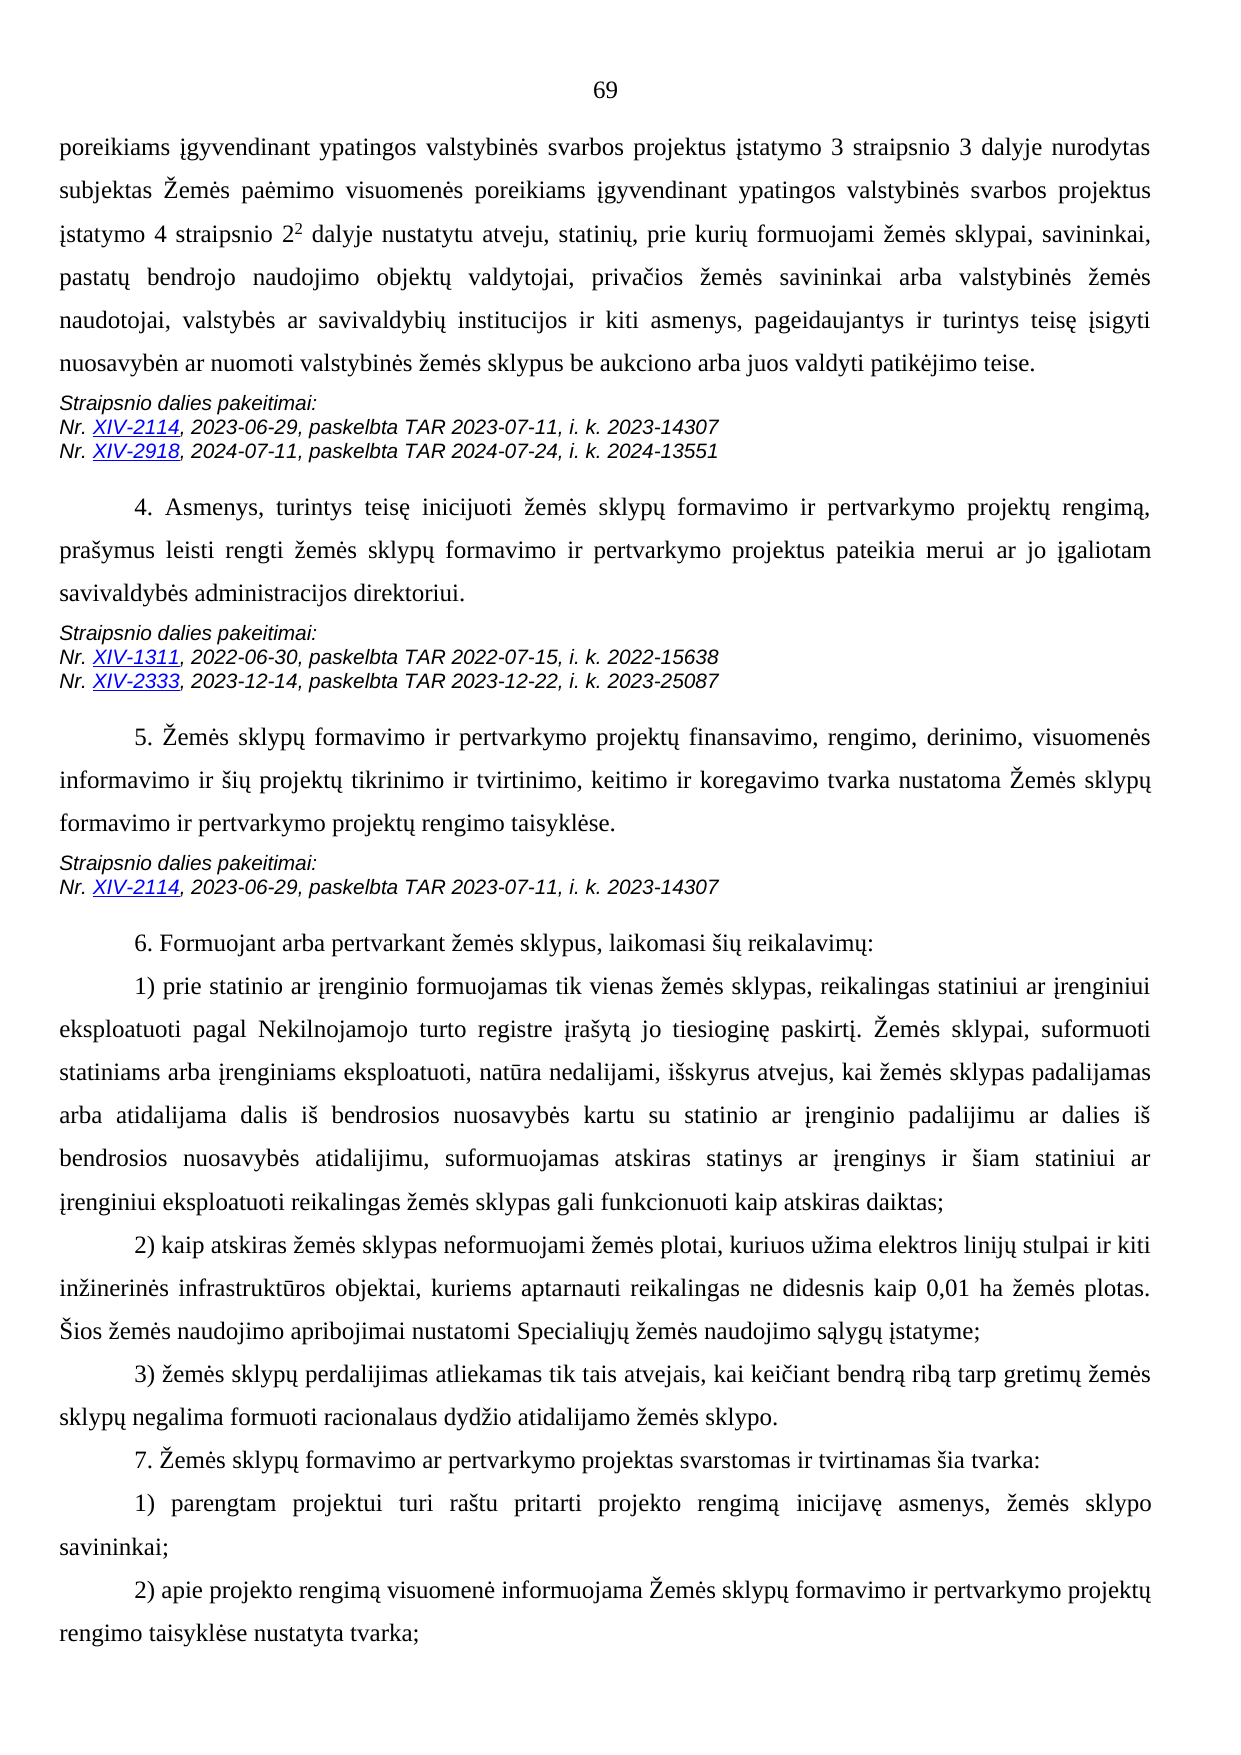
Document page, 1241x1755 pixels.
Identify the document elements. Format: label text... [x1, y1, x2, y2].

text 5. Žemės sklypų formavimo ir pertvarkymo projektų finansavimo, rengimo, derinimo, visuomenės informavimo ir šių projektų tikrinimo ir tvirtinimo, keitimo ir koregavimo tvarka nustatoma Žemės sklypų formavimo ir pertvarkymo projektų rengimo taisyklėse. [59, 722, 1152, 837]
text 6. Formuojant arba pertvarkant žemės sklypus, laikomasi šių reikalavimų: [59, 928, 1152, 957]
text Nr. XIV-2333, 2023-12-14, paskelbta TAR 2023-12-22, i. k. 2023-25087 [59, 669, 1152, 693]
text Nr. XIV-2918, 2024-07-11, paskelbta TAR 2024-07-24, i. k. 2024-13551 [59, 439, 1152, 463]
text 4. Asmenys, turintys teisę inicijuoti žemės sklypų formavimo ir pertvarkymo projektų rengimą, prašymus leisti rengti žemės sklypų formavimo ir pertvarkymo projektus pateikia merui ar jo įgaliotam savivaldybės administracijos direktoriui. [59, 492, 1152, 607]
text Nr. XIV-2114, 2023-06-29, paskelbta TAR 2023-07-11, i. k. 2023-14307 [59, 875, 1152, 899]
text 1) parengtam projektui turi raštu pritarti projekto rengimą inicijavę asmenys, žemės sklypo savininkai; [59, 1488, 1152, 1560]
text 1) prie statinio ar įrenginio formuojamas tik vienas žemės sklypas, reikalingas statiniui ar įrenginiui eksploatuoti pagal Nekilnojamojo turto registre įrašytą jo tiesioginę paskirtį. Žemės sklypai, suformuoti statiniams arba įrenginiams eksploatuoti, natūra nedalijami, išskyrus atvejus, kai žemės sklypas padalijamas arba atidalijama dalis iš bendrosios nuosavybės kartu su statinio ar įrenginio padalijimu ar dalies iš bendrosios nuosavybės atidalijimu, suformuojamas atskiras statinys ar įrenginys ir šiam statiniui ar įrenginiui eksploatuoti reikalingas žemės sklypas gali funkcionuoti kaip atskiras daiktas; [59, 971, 1152, 1215]
text poreikiams įgyvendinant ypatingos valstybinės svarbos projektus įstatymo 3 straipsnio 3 dalyje nurodytas subjektas Žemės paėmimo visuomenės poreikiams įgyvendinant ypatingos valstybinės svarbos projektus įstatymo 4 straipsnio 22 dalyje nustatytu atveju, statinių, prie kurių formuojami žemės sklypai, savininkai, pastatų bendrojo naudojimo objektų valdytojai, privačios žemės savininkai arba valstybinės žemės naudotojai, valstybės ar savivaldybių institucijos ir kiti asmenys, pageidaujantys ir turintys teisę įsigyti nuosavybėn ar nuomoti valstybinės žemės sklypus be aukciono arba juos valdyti patikėjimo teise. [59, 132, 1152, 377]
text Nr. XIV-1311, 2022-06-30, paskelbta TAR 2022-07-15, i. k. 2022-15638 [59, 645, 1152, 669]
text Straipsnio dalies pakeitimai: [59, 391, 1152, 415]
text 2) apie projekto rengimą visuomenė informuojama Žemės sklypų formavimo ir pertvarkymo projektų rengimo taisyklėse nustatyta tvarka; [59, 1575, 1152, 1647]
text 3) žemės sklypų perdalijimas atliekamas tik tais atvejais, kai keičiant bendrą ribą tarp gretimų žemės sklypų negalima formuoti racionalaus dydžio atidalijamo žemės sklypo. [59, 1359, 1152, 1431]
text 2) kaip atskiras žemės sklypas neformuojami žemės plotai, kuriuos užima elektros linijų stulpai ir kiti inžinerinės infrastruktūros objektai, kuriems aptarnauti reikalingas ne didesnis kaip 0,01 ha žemės plotas. Šios žemės naudojimo apribojimai nustatomi Specialiųjų žemės naudojimo sąlygų įstatyme; [59, 1230, 1152, 1345]
text 7. Žemės sklypų formavimo ar pertvarkymo projektas svarstomas ir tvirtinamas šia tvarka: [59, 1445, 1152, 1474]
text Straipsnio dalies pakeitimai: [59, 851, 1152, 875]
text Nr. XIV-2114, 2023-06-29, paskelbta TAR 2023-07-11, i. k. 2023-14307 [59, 415, 1152, 439]
text Straipsnio dalies pakeitimai: [59, 621, 1152, 645]
